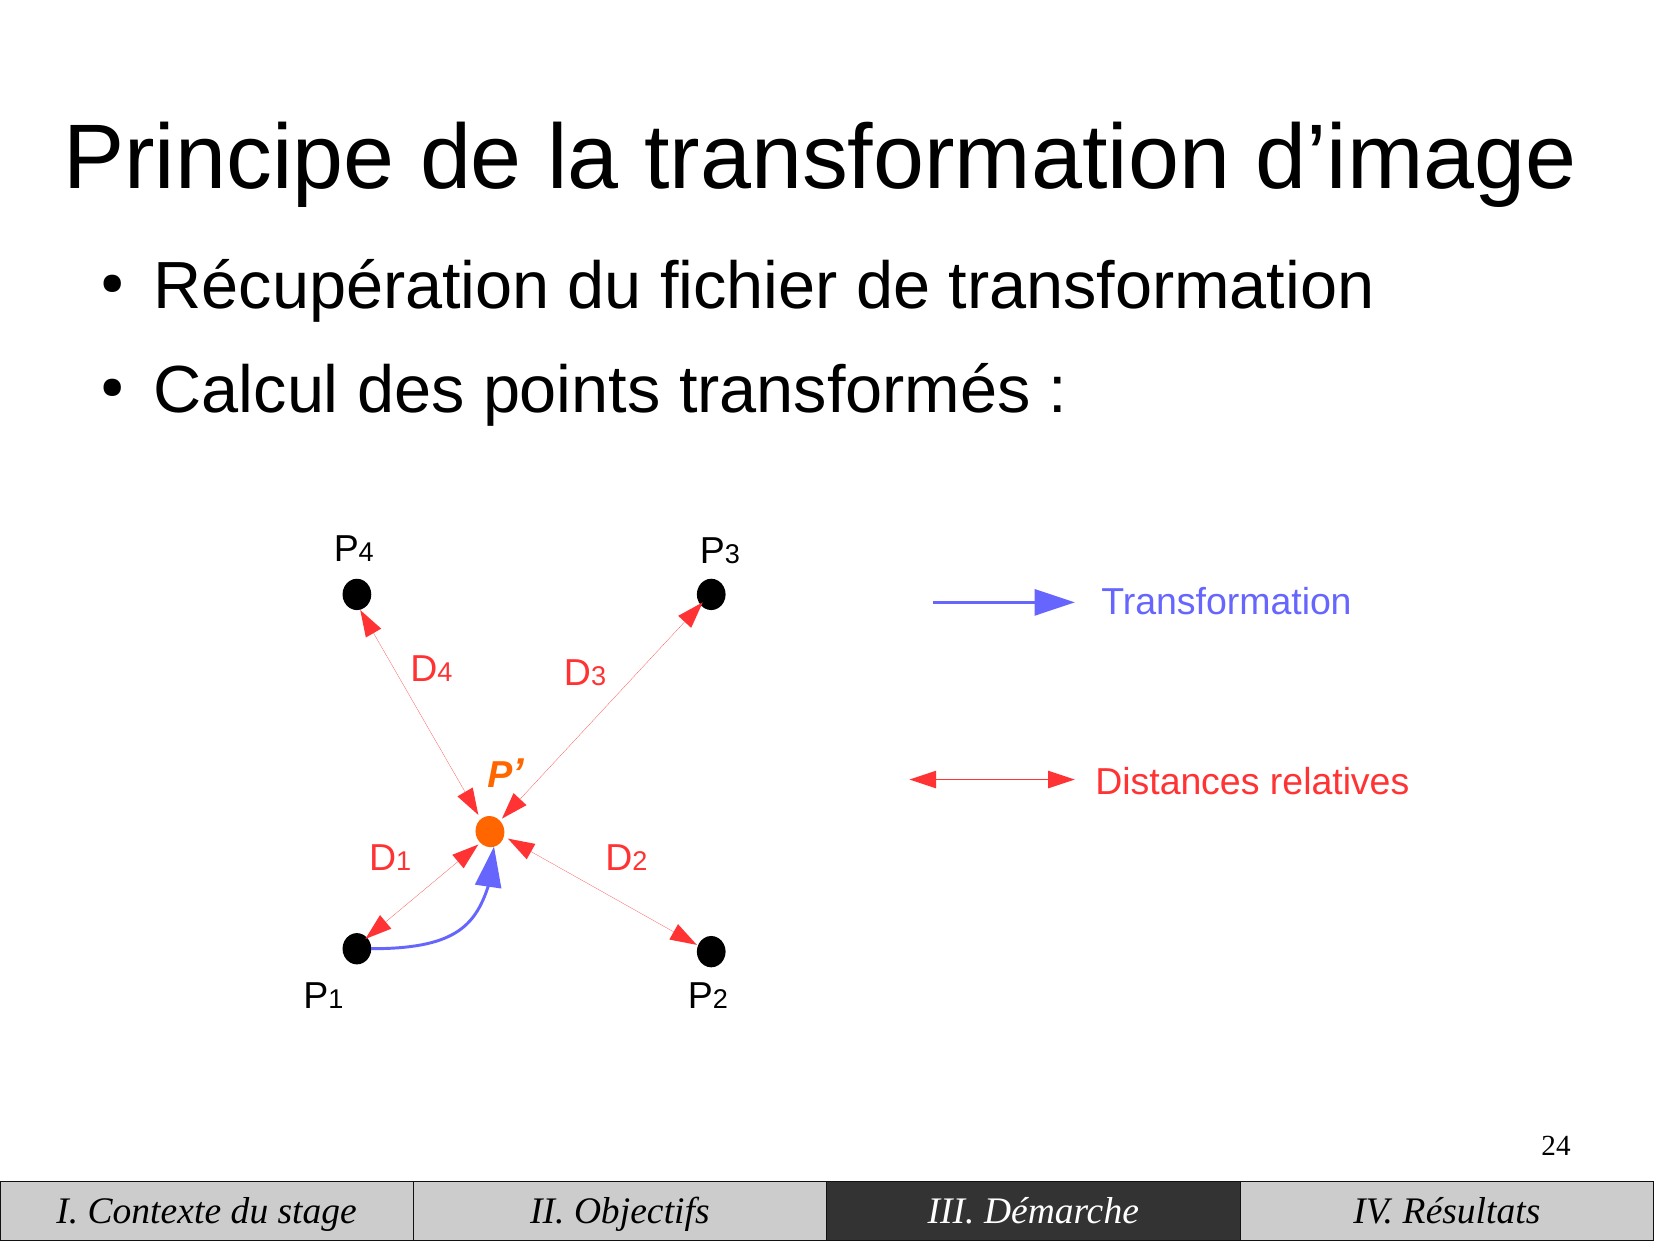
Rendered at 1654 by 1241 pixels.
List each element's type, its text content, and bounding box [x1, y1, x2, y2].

text_box I. Contexte du stage [0, 1181, 413, 1241]
text_box II. Objectifs [413, 1181, 826, 1241]
list Récupération du fichier de transformation Calcul des points transformés : [82, 248, 1571, 968]
text_box Distances relatives [1080, 732, 1483, 832]
text_box Transformation [1086, 572, 1394, 630]
title Principe de la transformation d’image [59, 52, 1583, 260]
text_box P3 [685, 521, 768, 579]
text_box [696, 935, 726, 967]
text_box P2 [673, 967, 756, 1025]
text_box P4 [318, 519, 402, 577]
text_box D1 [354, 829, 438, 886]
text_box D3 [549, 643, 632, 701]
text_box D2 [590, 829, 674, 886]
text_box [696, 579, 726, 611]
text_box III. Démarche [826, 1181, 1240, 1241]
text_box [342, 933, 372, 965]
text_box [475, 815, 505, 848]
text_box D4 [395, 640, 479, 697]
text_box P’ [472, 741, 556, 804]
text_box IV. Résultats [1240, 1181, 1654, 1241]
text_box [342, 578, 372, 611]
text_box P1 [288, 967, 372, 1025]
